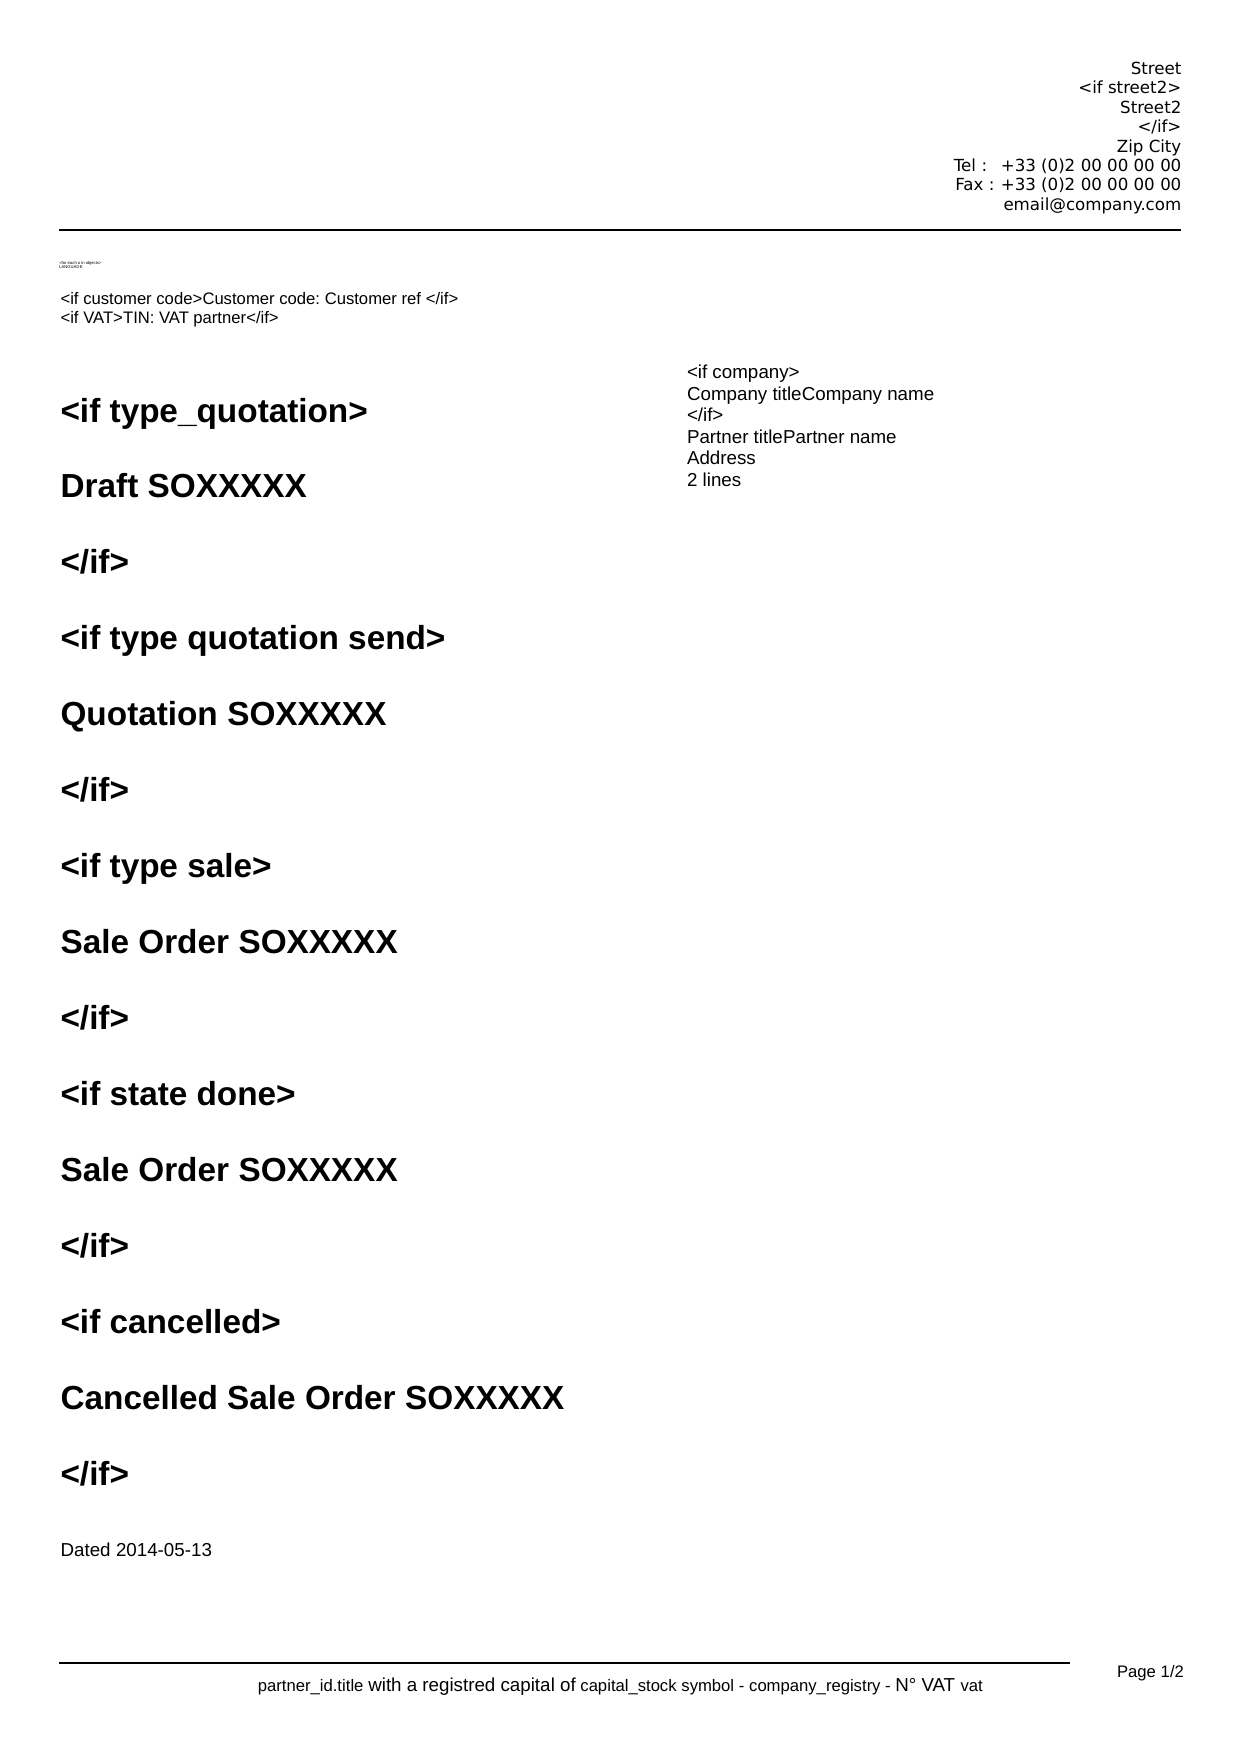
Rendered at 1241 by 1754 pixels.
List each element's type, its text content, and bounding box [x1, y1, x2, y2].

text <for each o in objects> [59, 260, 1181, 265]
text LANGUAGE [59, 265, 1181, 270]
table_header <if company> Company titleCompany name </if> Partner titlePartner name Address 2 lines [686, 270, 1180, 1560]
table_header <if customer code>Customer code: Customer ref </if> <if VAT>TIN: VAT partner</if> <if type_quotation> Draft SOXXXXX </if> <if type quotation send> Quotation SOXXXXX </if> <if type sale> Sale Order SOXXXXX </if> <if state done> Sale Order SOXXXXX </if> <if cancelled> Cancelled Sale Order SOXXXXX </if> Dated 2014-05-13 [59, 270, 686, 1560]
